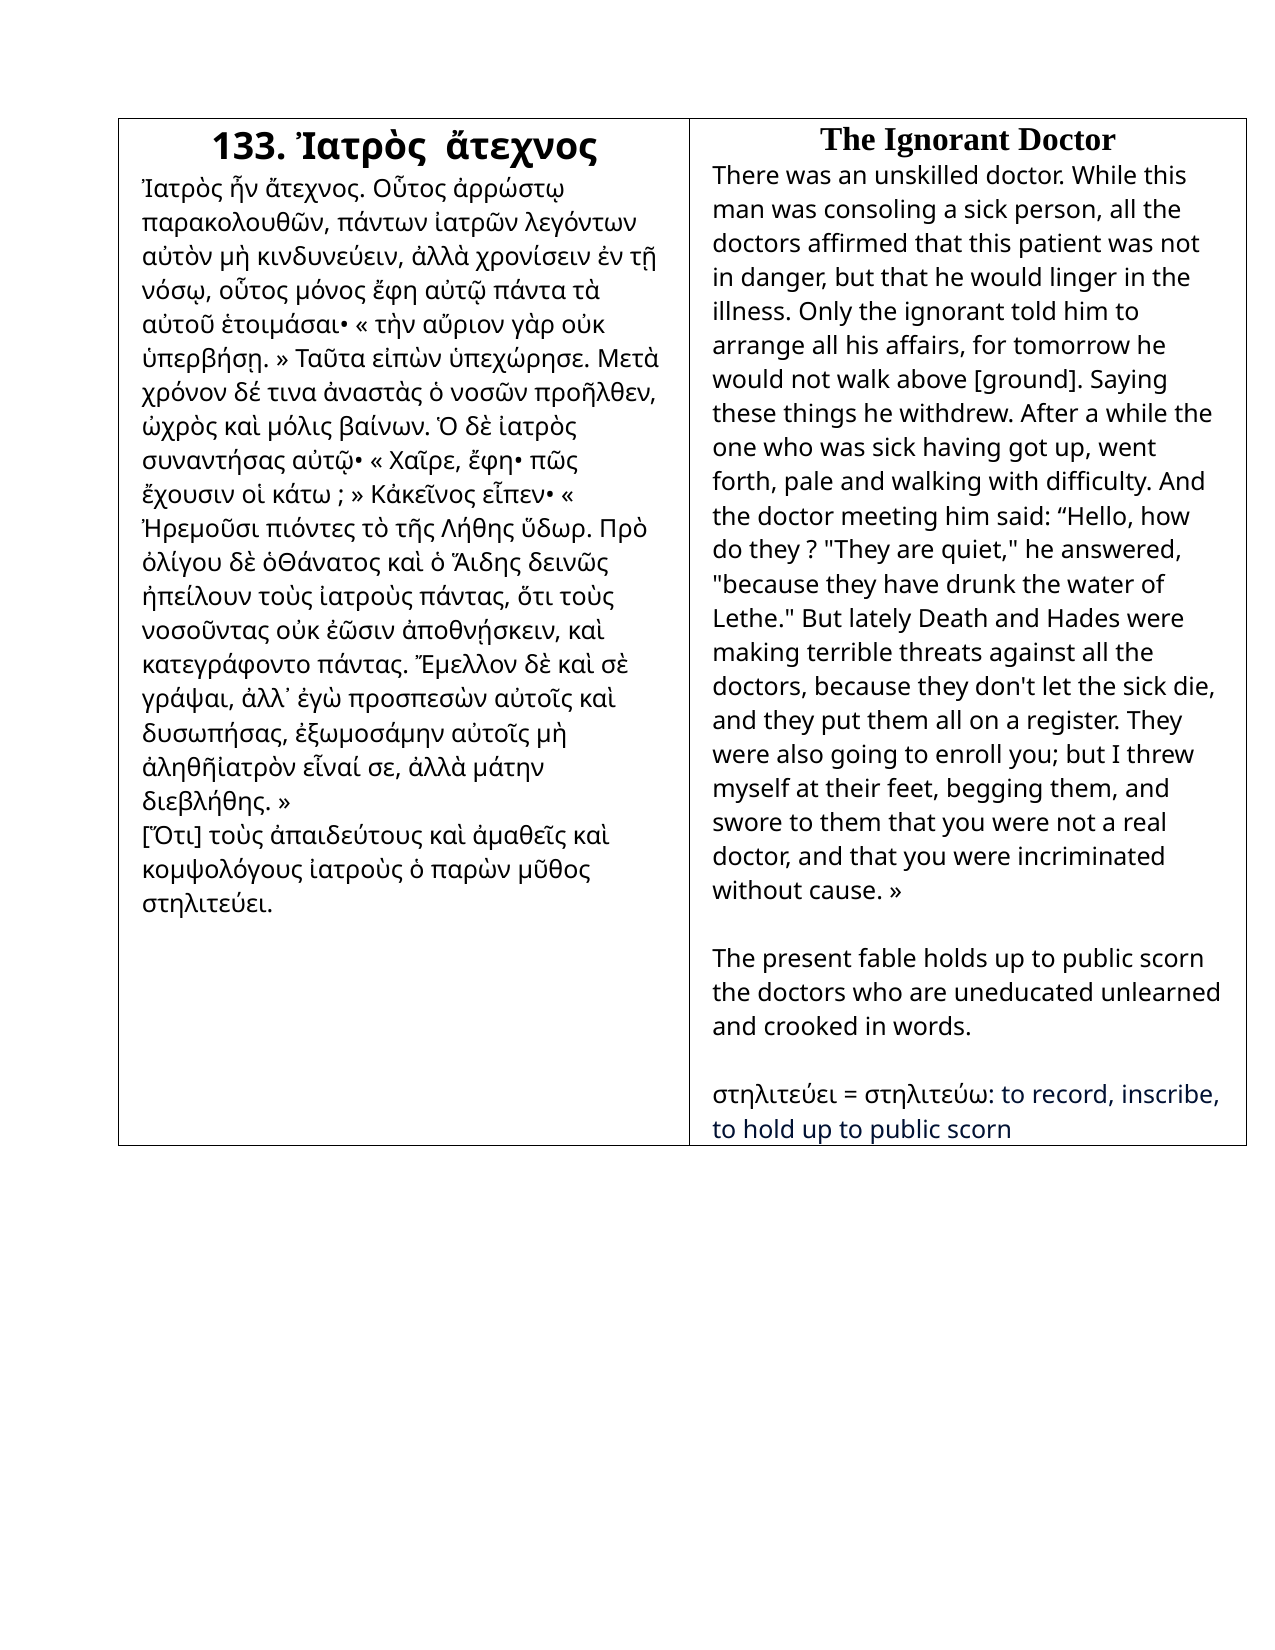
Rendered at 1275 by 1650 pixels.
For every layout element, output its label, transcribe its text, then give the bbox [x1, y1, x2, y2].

table_cell 133. Ἰατρὸς ἄτεχνος Ἰατρὸς ἦν ἄτεχνος. Οὗτος ἀρρώστῳ παρακολουθῶν, πάντων ἰατρῶν λεγόντων αὐτὸν μὴ κινδυνεύειν, ἀλλὰ χρονίσειν ἐν τῇ νόσῳ, οὗτος μόνος ἔφη αὐτῷ πάντα τὰ αὐτοῦ ἑτοιμάσαι• « τὴν αὔριον γὰρ οὐκ ὑπερβήσῃ. » Ταῦτα εἰπὼν ὑπεχώρησε. Μετὰ χρόνον δέ τινα ἀναστὰς ὁ νοσῶν προῆλθεν, ὠχρὸς καὶ μόλις βαίνων. Ὁ δὲ ἰατρὸς συναντήσας αὐτῷ• « Χαῖρε, ἔφη• πῶς ἔχουσιν οἱ κάτω ; » Κἀκεῖνος εἶπεν• « Ἠρεμοῦσι πιόντες τὸ τῆς Λήθης ὕδωρ. Πρὸ ὀλίγου δὲ ὁΘάνατος καὶ ὁ Ἅιδης δεινῶς ἠπείλουν τοὺς ἰατροὺς πάντας, ὅτι τοὺς νοσοῦντας οὐκ ἐῶσιν ἀποθνῄσκειν, καὶ κατεγράφοντο πάντας. Ἔμελλον δὲ καὶ σὲ γράψαι, ἀλλ᾿ ἐγὼ προσπεσὼν αὐτοῖς καὶ δυσωπήσας, ἐξωμοσάμην αὐτοῖς μὴ ἀληθῆἰατρὸν εἶναί σε, ἀλλὰ μάτην διεβλήθης. » [Ὅτι] τοὺς ἀπαιδεύτους καὶ ἀμαθεῖς καὶ κομψολόγους ἰατροὺς ὁ παρὼν μῦθος στηλιτεύει. [119, 119, 689, 1145]
table_cell The Ignorant Doctor There was an unskilled doctor. While this man was consoling a sick person, all the doctors affirmed that this patient was not in danger, but that he would linger in the illness. Only the ignorant told him to arrange all his affairs, for tomorrow he would not walk above [ground]. Saying these things he withdrew. After a while the one who was sick having got up, went forth, pale and walking with difficulty. And the doctor meeting him said: “Hello, how do they ? "They are quiet," he answered, "because they have drunk the water of Lethe." But lately Death and Hades were making terrible threats against all the doctors, because they don't let the sick die, and they put them all on a register. They were also going to enroll you; but I threw myself at their feet, begging them, and swore to them that you were not a real doctor, and that you were incriminated without cause. » The present fable holds up to public scorn the doctors who are uneducated unlearned and crooked in words. στηλιτεύει = στηλιτεύω: to record, inscribe, to hold up to public scorn [690, 119, 1246, 1145]
